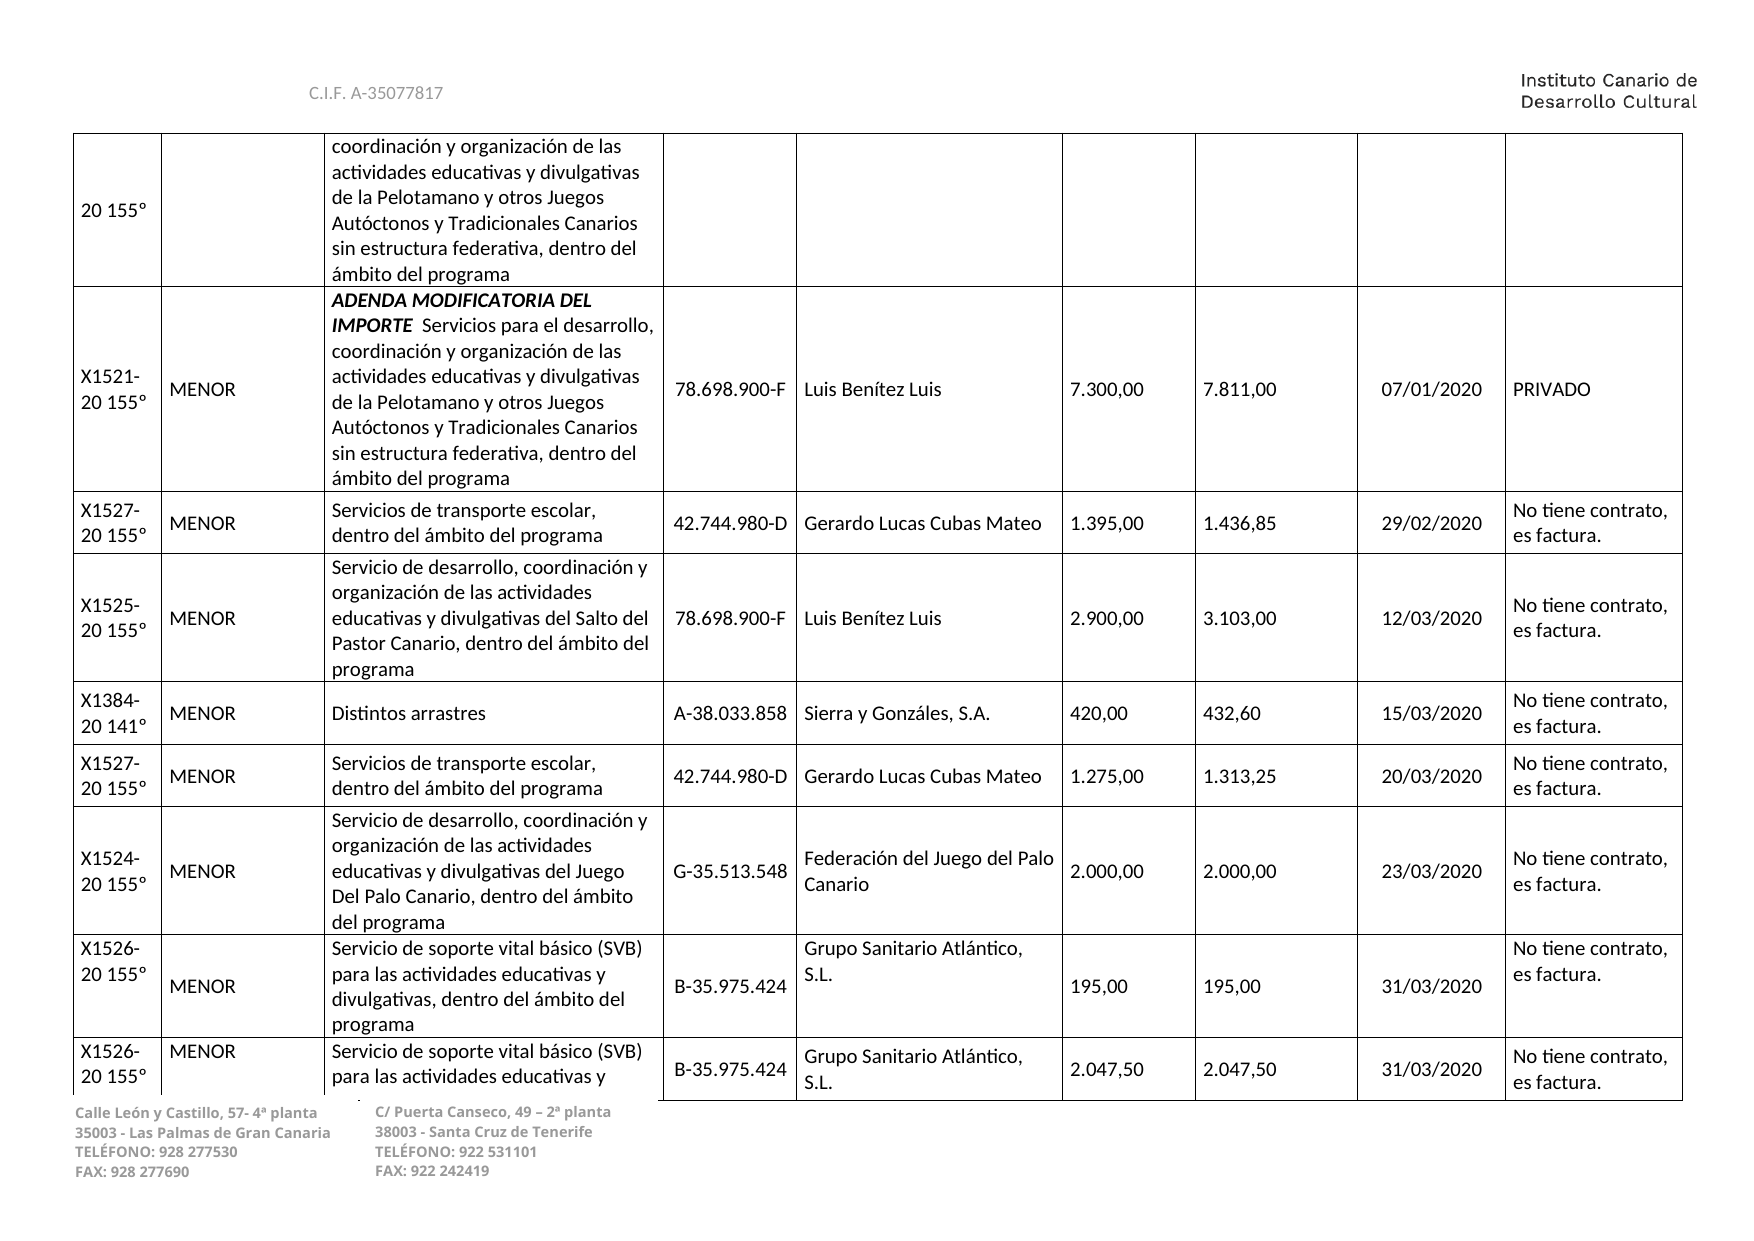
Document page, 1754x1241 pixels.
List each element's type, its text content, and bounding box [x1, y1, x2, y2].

table_cell Grupo Sanitario Atlántico, S.L. [797, 1038, 1062, 1099]
table_cell 12/03/2020 [1358, 554, 1505, 681]
table_cell X1384-20 141º [74, 682, 161, 744]
table_cell MENOR [162, 682, 324, 744]
table_cell No tiene contrato, es factura. [1506, 807, 1682, 934]
table_cell 7.811,00 [1196, 287, 1357, 491]
table_cell X1524-20 155º [74, 807, 161, 934]
table_cell Luis Benítez Luis [797, 554, 1062, 681]
table_cell 20/03/2020 [1358, 745, 1505, 806]
table_cell 195,00 [1063, 935, 1195, 1037]
table_cell 1.313,25 [1196, 745, 1357, 806]
table_cell 2.900,00 [1063, 554, 1195, 681]
table_cell coordinación y organización de las actividades educativas y divulgativas de la Pelotamano y otros Juegos Autóctonos y Tradicionales Canarios sin estructura federativa, dentro del ámbito del programa [325, 134, 663, 286]
table_cell 23/03/2020 [1358, 807, 1505, 934]
table_cell B-35.975.424 [664, 935, 796, 1037]
table_cell 31/03/2020 [1358, 1038, 1505, 1099]
table_cell 7.300,00 [1063, 287, 1195, 491]
table_cell Gerardo Lucas Cubas Mateo [797, 492, 1062, 553]
table_cell 42.744.980-D [664, 492, 796, 553]
table_cell Servicios de transporte escolar, dentro del ámbito del programa [325, 492, 663, 553]
table_cell Gerardo Lucas Cubas Mateo [797, 745, 1062, 806]
table_cell MENOR [162, 935, 324, 1037]
table_cell 29/02/2020 [1358, 492, 1505, 553]
table_cell ADENDA MODIFICATORIA DEL IMPORTE Servicios para el desarrollo, coordinación y organización de las actividades educativas y divulgativas de la Pelotamano y otros Juegos Autóctonos y Tradicionales Canarios sin estructura federativa, dentro del ámbito del programa [325, 287, 663, 491]
table_cell 1.436,85 [1196, 492, 1357, 553]
table_cell 195,00 [1196, 935, 1357, 1037]
table_cell X1527-20 155º [74, 492, 161, 553]
table_cell 15/03/2020 [1358, 682, 1505, 744]
table_cell 2.000,00 [1063, 807, 1195, 934]
table_cell No tiene contrato, es factura. [1506, 1038, 1682, 1099]
table_cell No tiene contrato, es factura. [1506, 554, 1682, 681]
table_cell 07/01/2020 [1358, 287, 1505, 491]
table_cell [664, 134, 796, 286]
table_cell Servicios de transporte escolar, dentro del ámbito del programa [325, 745, 663, 806]
table_cell Luis Benítez Luis [797, 287, 1062, 491]
table_cell 420,00 [1063, 682, 1195, 744]
table_cell A-38.033.858 [664, 682, 796, 744]
table_cell No tiene contrato, es factura. [1506, 935, 1682, 1037]
table_cell Distintos arrastres [325, 682, 663, 744]
table_cell X1526-20 155º [74, 1038, 161, 1095]
table_cell MENOR [162, 745, 324, 806]
table_cell [162, 134, 324, 286]
table_cell 2.047,50 [1063, 1038, 1195, 1099]
table_cell B-35.975.424 [664, 1038, 796, 1099]
table_cell Grupo Sanitario Atlántico, S.L. [797, 935, 1062, 1037]
table_cell X1521-20 155º [74, 287, 161, 491]
table_cell No tiene contrato, es factura. [1506, 682, 1682, 744]
table_cell MENOR [162, 1038, 324, 1095]
table_cell Servicio de desarrollo, coordinación y organización de las actividades educativas y divulgativas del Salto del Pastor Canario, dentro del ámbito del programa [325, 554, 663, 681]
table_cell X1526-20 155º [74, 935, 161, 1037]
table_cell G-35.513.548 [664, 807, 796, 934]
table_cell Sierra y Gonzáles, S.A. [797, 682, 1062, 744]
table_cell X1527-20 155º [74, 745, 161, 806]
table_cell MENOR [162, 492, 324, 553]
table_cell No tiene contrato, es factura. [1506, 492, 1682, 553]
table_cell 1.275,00 [1063, 745, 1195, 806]
table_cell 432,60 [1196, 682, 1357, 744]
table_cell 31/03/2020 [1358, 935, 1505, 1037]
table_cell Federación del Juego del Palo Canario [797, 807, 1062, 934]
table_cell X1525-20 155º [74, 554, 161, 681]
table_cell 2.000,00 [1196, 807, 1357, 934]
table_cell PRIVADO [1506, 287, 1682, 491]
table_cell 1.395,00 [1063, 492, 1195, 553]
table_cell Servicio de soporte vital básico (SVB) para las actividades educativas y divulgativas, dentro del ámbito del programa [325, 935, 663, 1037]
table_cell MENOR [162, 287, 324, 491]
table_cell [1063, 134, 1195, 286]
table_cell 42.744.980-D [664, 745, 796, 806]
table_cell [1358, 134, 1505, 286]
table_cell 20 155º [74, 134, 161, 286]
table_cell 2.047,50 [1196, 1038, 1357, 1099]
table_cell 78.698.900-F [664, 287, 796, 491]
table_cell MENOR [162, 554, 324, 681]
table_cell MENOR [162, 807, 324, 934]
table_cell Servicio de desarrollo, coordinación y organización de las actividades educativas y divulgativas del Juego Del Palo Canario, dentro del ámbito del programa [325, 807, 663, 934]
table_cell No tiene contrato, es factura. [1506, 745, 1682, 806]
table_cell [1506, 134, 1682, 286]
table_cell [1196, 134, 1357, 286]
table_cell [797, 134, 1062, 286]
table_cell 3.103,00 [1196, 554, 1357, 681]
table_cell Servicio de soporte vital básico (SVB) para las actividades educativas y [325, 1038, 663, 1099]
table_cell 78.698.900-F [664, 554, 796, 681]
